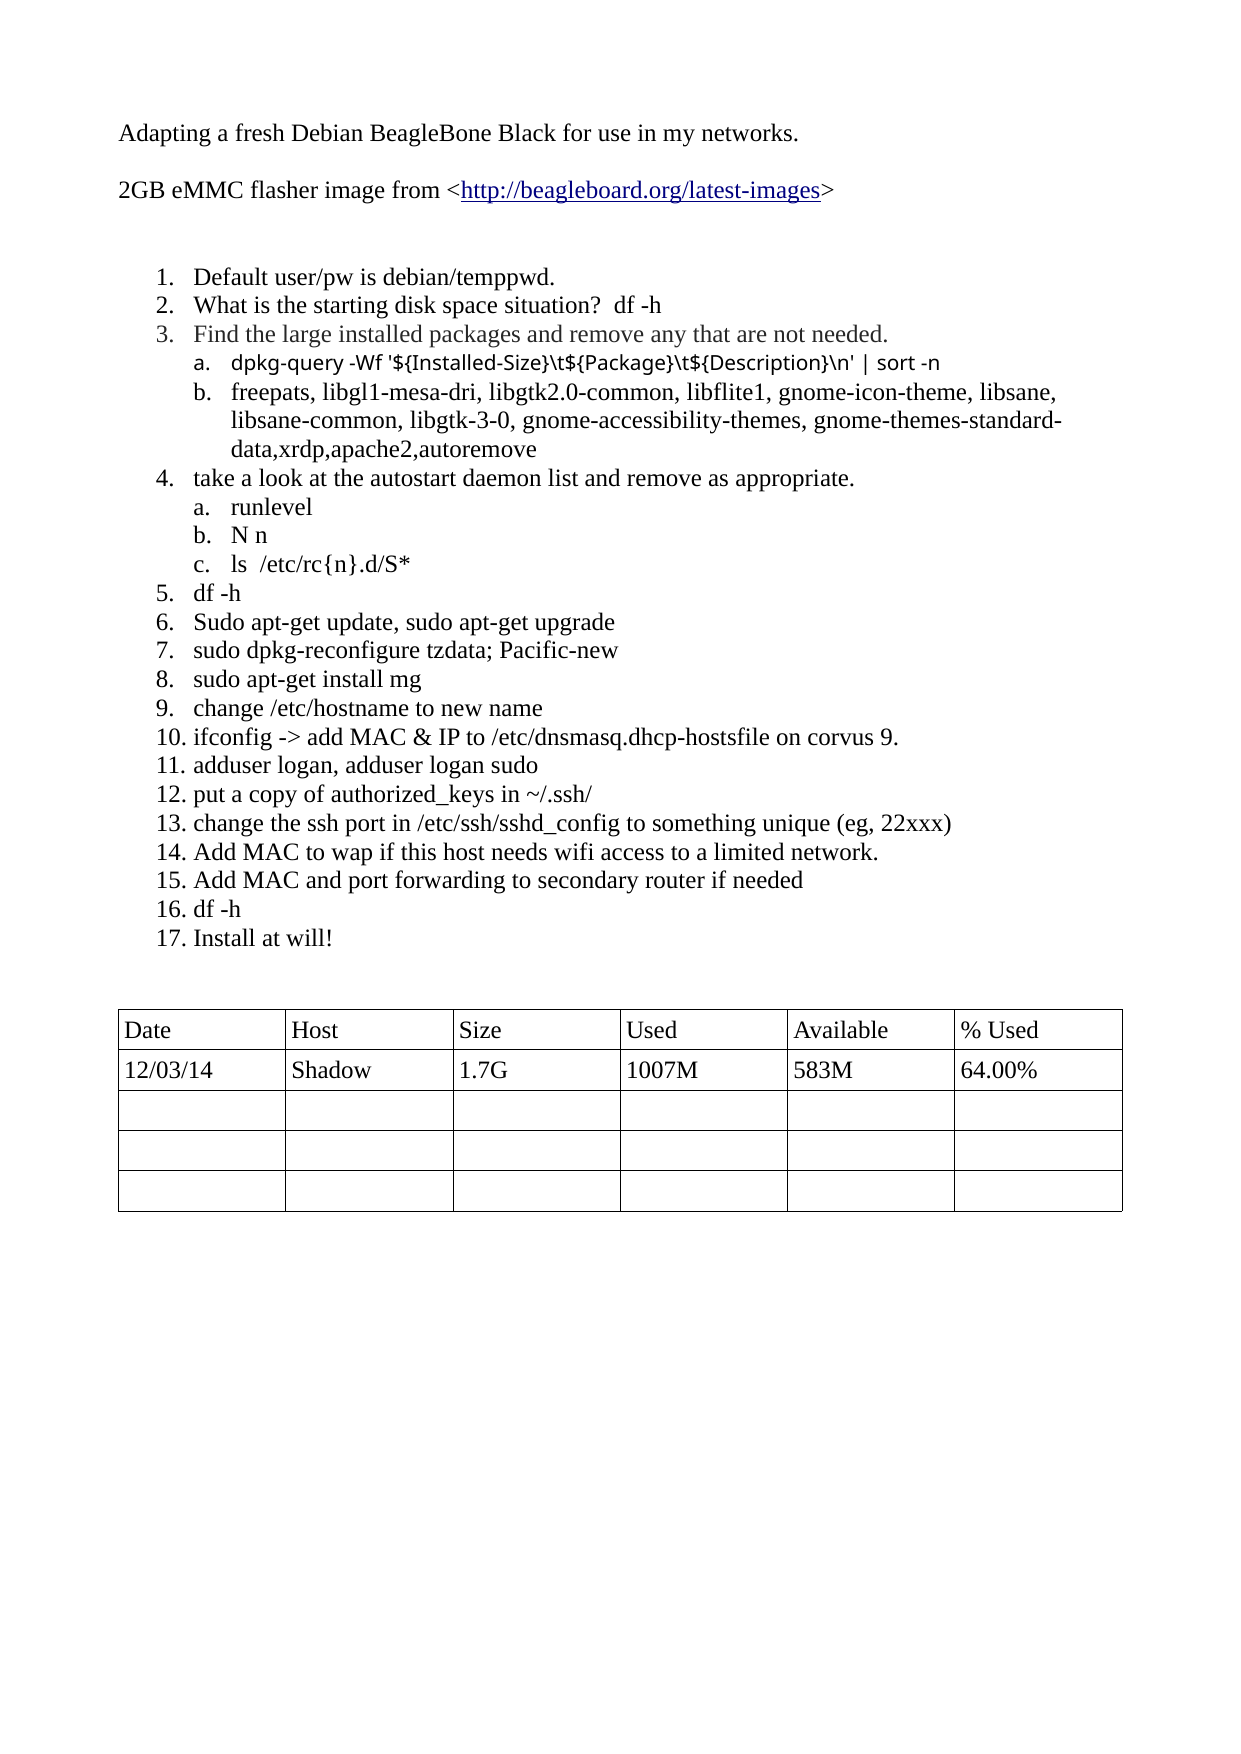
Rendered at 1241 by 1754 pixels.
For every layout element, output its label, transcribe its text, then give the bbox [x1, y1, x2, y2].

list What is the starting disk space situation? df -h [156, 291, 1122, 319]
table_cell [286, 1171, 453, 1211]
list dpkg-query -Wf '${Installed-Size}\t${Package}\t${Description}\n' | sort -n [193, 348, 1122, 377]
table_cell [454, 1171, 620, 1211]
table_cell [788, 1171, 954, 1211]
table_cell [955, 1091, 1122, 1130]
table_cell Shadow [286, 1050, 453, 1090]
list take a look at the autostart daemon list and remove as appropriate. [156, 463, 1122, 492]
text 2GB eMMC flasher image from <http://beagleboard.org/latest-images> [118, 176, 1122, 204]
table_cell [454, 1091, 620, 1130]
list N n [193, 520, 1122, 549]
table_cell [286, 1131, 453, 1170]
list Sudo apt-get update, sudo apt-get upgrade [156, 607, 1122, 635]
table_cell 1007M [621, 1050, 787, 1090]
table_cell [621, 1091, 787, 1130]
list Add MAC and port forwarding to secondary router if needed [156, 865, 1122, 894]
table_cell 1.7G [454, 1050, 620, 1090]
table_cell [788, 1091, 954, 1130]
table_cell [454, 1131, 620, 1170]
table_cell [788, 1131, 954, 1170]
table_header Available [788, 1010, 954, 1049]
table_cell 583M [788, 1050, 954, 1090]
table_header Host [286, 1010, 453, 1049]
list change /etc/hostname to new name [156, 693, 1122, 722]
text Adapting a fresh Debian BeagleBone Black for use in my networks. [118, 118, 1122, 147]
list runlevel [193, 492, 1122, 520]
table_cell [621, 1131, 787, 1170]
table_cell 12/03/14 [119, 1050, 285, 1090]
table_cell [119, 1131, 285, 1170]
list sudo dpkg-reconfigure tzdata; Pacific-new [156, 635, 1122, 664]
list sudo apt-get install mg [156, 664, 1122, 693]
list change the ssh port in /etc/ssh/sshd_config to something unique (eg, 22xxx) [156, 808, 1122, 837]
table_header Date [119, 1010, 285, 1049]
table_cell 64.00% [955, 1050, 1122, 1090]
table_cell [119, 1171, 285, 1211]
table_header % Used [955, 1010, 1122, 1049]
list ls /etc/rc{n}.d/S* [193, 549, 1122, 578]
list Install at will! [156, 923, 1122, 952]
list Find the large installed packages and remove any that are not needed. [156, 319, 1122, 348]
list freepats, libgl1-mesa-dri, libgtk2.0-common, libflite1, gnome-icon-theme, libsane, libsane-common, libgtk-3-0, gnome-accessibility-themes, gnome-themes-standard-data,xrdp,apache2,autoremove [193, 377, 1122, 463]
table_cell [621, 1171, 787, 1211]
list Add MAC to wap if this host needs wifi access to a limited network. [156, 837, 1122, 865]
list ifconfig -> add MAC & IP to /etc/dnsmasq.dhcp-hostsfile on corvus 9. [156, 722, 1122, 750]
list adduser logan, adduser logan sudo [156, 750, 1122, 779]
list df -h [156, 578, 1122, 607]
table_header Used [621, 1010, 787, 1049]
list df -h [156, 894, 1122, 923]
list put a copy of authorized_keys in ~/.ssh/ [156, 779, 1122, 808]
table_cell [119, 1091, 285, 1130]
table_cell [955, 1131, 1122, 1170]
table_cell [286, 1091, 453, 1130]
list Default user/pw is debian/temppwd. [156, 262, 1122, 291]
table_header Size [454, 1010, 620, 1049]
table_cell [955, 1171, 1122, 1211]
